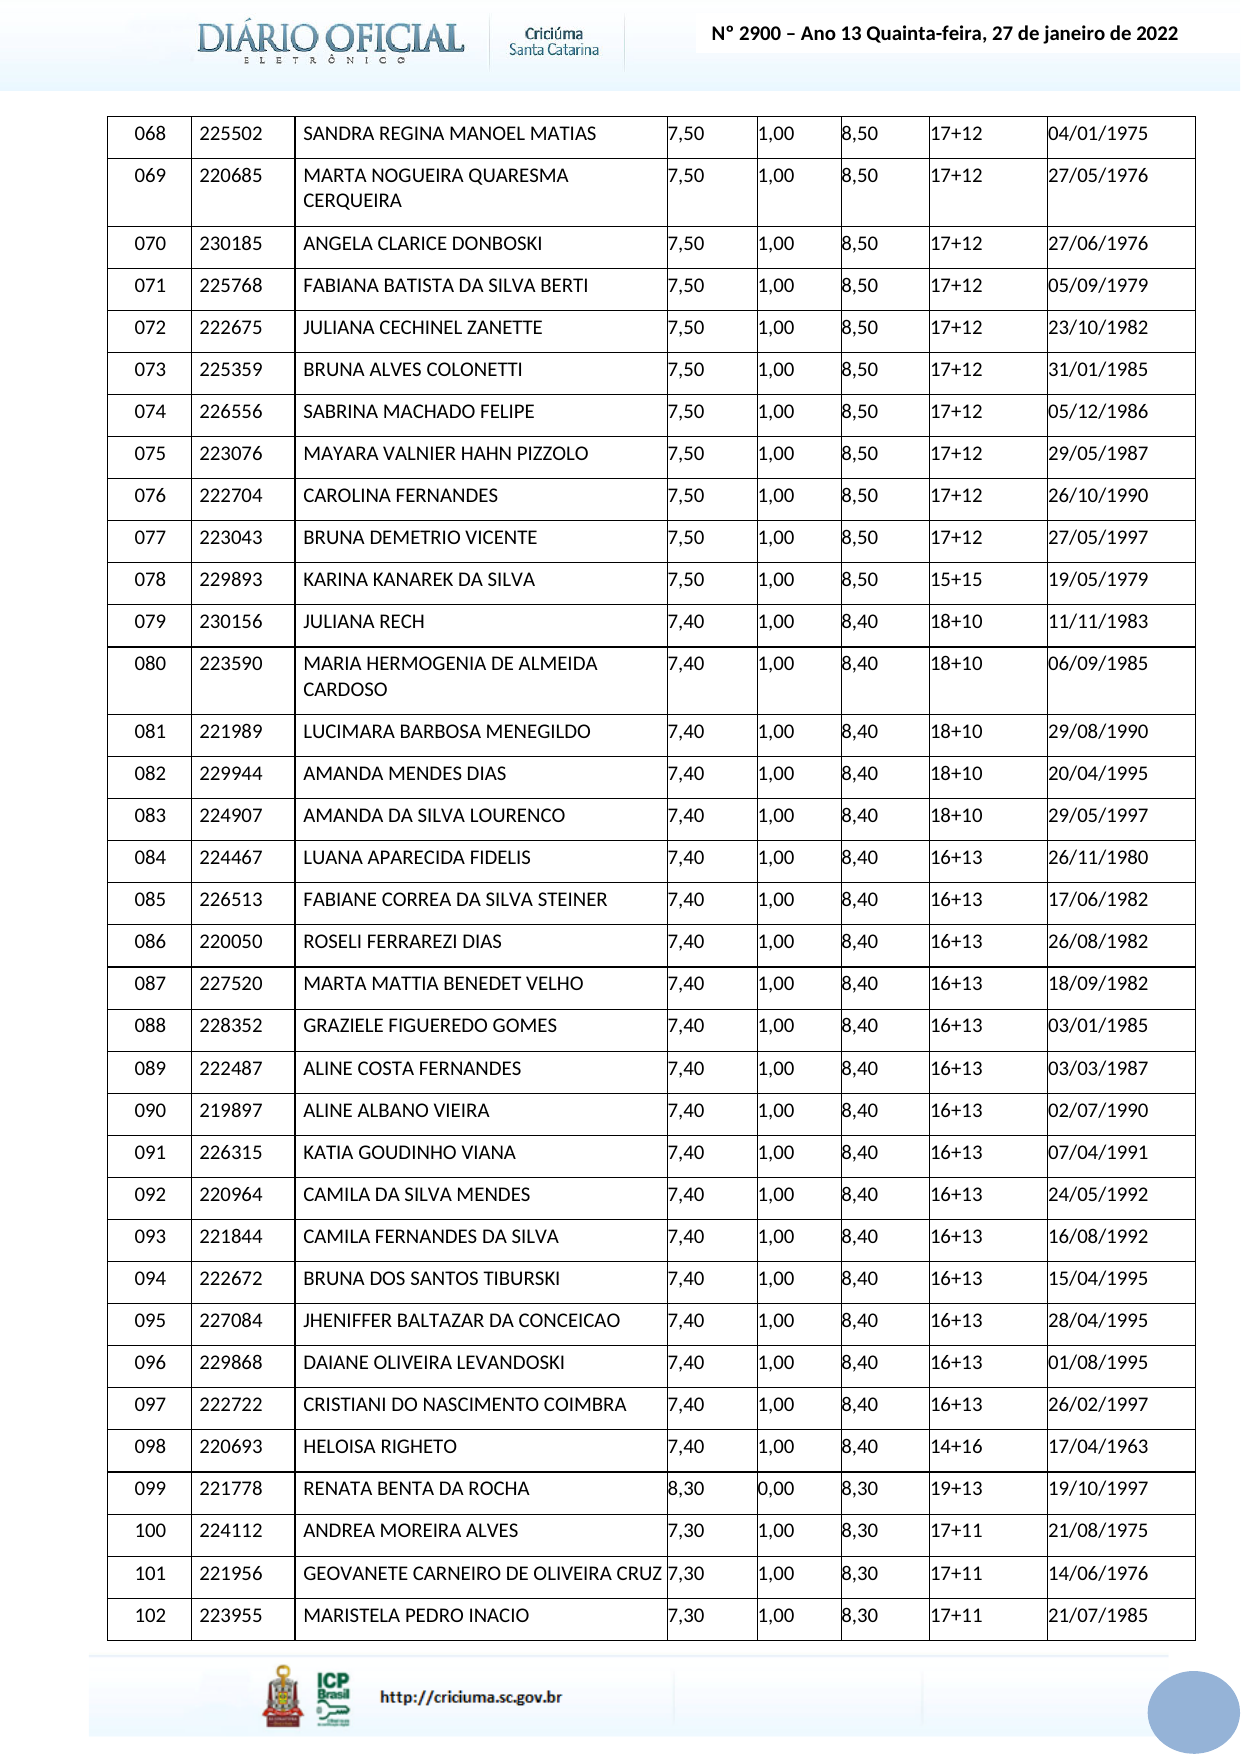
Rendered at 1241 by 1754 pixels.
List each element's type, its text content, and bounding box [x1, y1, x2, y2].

table_cell 8,50 [842, 437, 929, 478]
table_cell 16+13 [930, 841, 1047, 882]
table_cell 19+13 [930, 1473, 1047, 1513]
table_cell 29/08/1990 [1048, 715, 1195, 756]
table_cell 093 [108, 1220, 191, 1261]
table_cell 221778 [192, 1473, 294, 1513]
table_cell 8,30 [668, 1473, 757, 1513]
table_cell 8,50 [842, 563, 929, 604]
table_cell JULIANA CECHINEL ZANETTE [296, 311, 667, 352]
table_cell 7,40 [668, 1262, 757, 1303]
table_cell 26/02/1997 [1048, 1388, 1195, 1429]
table_cell 21/08/1975 [1048, 1515, 1195, 1556]
table_cell 102 [108, 1599, 191, 1640]
table_cell 222704 [192, 479, 294, 520]
table_cell 8,40 [842, 883, 929, 924]
table_cell 224907 [192, 799, 294, 840]
table_cell 16+13 [930, 1178, 1047, 1219]
table_cell ANDREA MOREIRA ALVES [296, 1515, 667, 1556]
table_cell 7,50 [668, 311, 757, 352]
table_cell 16+13 [930, 1262, 1047, 1303]
table_cell 8,40 [842, 715, 929, 756]
table_cell 220050 [192, 925, 294, 966]
table_cell 1,00 [758, 269, 841, 310]
table_cell CAMILA DA SILVA MENDES [296, 1178, 667, 1219]
table_cell 083 [108, 799, 191, 840]
table_cell 220685 [192, 159, 294, 226]
table_cell LUCIMARA BARBOSA MENEGILDO [296, 715, 667, 756]
table_cell 16+13 [930, 1094, 1047, 1135]
table_cell 1,00 [758, 521, 841, 562]
table_cell 27/05/1976 [1048, 159, 1195, 226]
table_cell 8,40 [842, 1010, 929, 1051]
table_cell 086 [108, 925, 191, 966]
table_cell 1,00 [758, 159, 841, 226]
table_cell 8,40 [842, 1094, 929, 1135]
table_cell 17+12 [930, 311, 1047, 352]
table_cell 7,40 [668, 605, 757, 646]
table_cell 1,00 [758, 1346, 841, 1387]
table_cell JULIANA RECH [296, 605, 667, 646]
table_cell 8,40 [842, 925, 929, 966]
table_cell 18+10 [930, 757, 1047, 798]
table_cell 18+10 [930, 715, 1047, 756]
table_cell ANGELA CLARICE DONBOSKI [296, 227, 667, 268]
table_cell 069 [108, 159, 191, 226]
table_cell 8,30 [842, 1473, 929, 1513]
table_cell 26/11/1980 [1048, 841, 1195, 882]
table_cell 8,40 [842, 1346, 929, 1387]
table_cell 229893 [192, 563, 294, 604]
table_cell 17+12 [930, 227, 1047, 268]
table_cell 222672 [192, 1262, 294, 1303]
table_cell 8,50 [842, 311, 929, 352]
table_cell 26/10/1990 [1048, 479, 1195, 520]
table_cell 221956 [192, 1557, 294, 1598]
table_cell 14/06/1976 [1048, 1557, 1195, 1598]
table_cell 223043 [192, 521, 294, 562]
table_cell 1,00 [758, 1220, 841, 1261]
table_cell 7,50 [668, 395, 757, 436]
table_cell HELOISA RIGHETO [296, 1430, 667, 1471]
table_cell 19/05/1979 [1048, 563, 1195, 604]
table_cell 17/06/1982 [1048, 883, 1195, 924]
table_cell 097 [108, 1388, 191, 1429]
table_cell 06/09/1985 [1048, 648, 1195, 714]
table_cell 1,00 [758, 1557, 841, 1598]
table_cell 20/04/1995 [1048, 757, 1195, 798]
table_cell 8,50 [842, 479, 929, 520]
table_cell 21/07/1985 [1048, 1599, 1195, 1640]
table_cell 31/01/1985 [1048, 353, 1195, 394]
table_cell 1,00 [758, 757, 841, 798]
table_cell 229944 [192, 757, 294, 798]
table_cell 068 [108, 117, 191, 158]
table_cell 1,00 [758, 1599, 841, 1640]
table_cell 096 [108, 1346, 191, 1387]
table_cell 228352 [192, 1010, 294, 1051]
table_cell 1,00 [758, 479, 841, 520]
table_cell 229868 [192, 1346, 294, 1387]
table_cell 1,00 [758, 437, 841, 478]
table_cell 7,50 [668, 479, 757, 520]
table_cell 24/05/1992 [1048, 1178, 1195, 1219]
table_cell MARIA HERMOGENIA DE ALMEIDA CARDOSO [296, 648, 667, 714]
table_cell 101 [108, 1557, 191, 1598]
table_cell ALINE ALBANO VIEIRA [296, 1094, 667, 1135]
table_cell 17+12 [930, 353, 1047, 394]
table_cell GEOVANETE CARNEIRO DE OLIVEIRA CRUZ [296, 1557, 667, 1598]
table_cell 085 [108, 883, 191, 924]
table_cell 7,40 [668, 1430, 757, 1471]
table_cell 087 [108, 968, 191, 1008]
table_cell 01/08/1995 [1048, 1346, 1195, 1387]
table_cell 17/04/1963 [1048, 1430, 1195, 1471]
table_cell 1,00 [758, 1262, 841, 1303]
table_cell 8,50 [842, 353, 929, 394]
table_cell 16+13 [930, 968, 1047, 1008]
table_cell 223590 [192, 648, 294, 714]
table_cell 8,50 [842, 269, 929, 310]
table_cell CRISTIANI DO NASCIMENTO COIMBRA [296, 1388, 667, 1429]
table_cell 15/04/1995 [1048, 1262, 1195, 1303]
table_cell 230185 [192, 227, 294, 268]
table_cell 220964 [192, 1178, 294, 1219]
table_cell 070 [108, 227, 191, 268]
table_cell 16+13 [930, 1052, 1047, 1093]
table_cell 16+13 [930, 1304, 1047, 1345]
table_cell 1,00 [758, 1304, 841, 1345]
table_cell 7,50 [668, 353, 757, 394]
table_cell 073 [108, 353, 191, 394]
table_cell 1,00 [758, 841, 841, 882]
table_cell 1,00 [758, 883, 841, 924]
table_cell 7,50 [668, 269, 757, 310]
table_cell CAMILA FERNANDES DA SILVA [296, 1220, 667, 1261]
table_cell 223955 [192, 1599, 294, 1640]
table_cell 8,40 [842, 1304, 929, 1345]
table_cell 7,40 [668, 1052, 757, 1093]
table_cell 074 [108, 395, 191, 436]
table_cell 7,40 [668, 841, 757, 882]
table_cell GRAZIELE FIGUEREDO GOMES [296, 1010, 667, 1051]
table_cell 17+12 [930, 437, 1047, 478]
table_cell 28/04/1995 [1048, 1304, 1195, 1345]
table_cell CAROLINA FERNANDES [296, 479, 667, 520]
table_cell 17+12 [930, 395, 1047, 436]
table_cell 7,30 [668, 1599, 757, 1640]
table_cell 072 [108, 311, 191, 352]
table_cell 8,40 [842, 799, 929, 840]
table_cell 226315 [192, 1136, 294, 1177]
table_cell 227520 [192, 968, 294, 1008]
table_cell 29/05/1987 [1048, 437, 1195, 478]
table_cell DAIANE OLIVEIRA LEVANDOSKI [296, 1346, 667, 1387]
table_cell 078 [108, 563, 191, 604]
table_cell 16+13 [930, 1346, 1047, 1387]
table_cell ROSELI FERRAREZI DIAS [296, 925, 667, 966]
table_cell 27/06/1976 [1048, 227, 1195, 268]
table_cell MARISTELA PEDRO INACIO [296, 1599, 667, 1640]
table_cell 8,40 [842, 1220, 929, 1261]
table_cell FABIANA BATISTA DA SILVA BERTI [296, 269, 667, 310]
table_cell 225359 [192, 353, 294, 394]
table_cell 1,00 [758, 1010, 841, 1051]
table_cell 221989 [192, 715, 294, 756]
table_cell 088 [108, 1010, 191, 1051]
table_cell 17+11 [930, 1599, 1047, 1640]
table_cell 8,50 [842, 521, 929, 562]
table_cell AMANDA DA SILVA LOURENCO [296, 799, 667, 840]
table_cell JHENIFFER BALTAZAR DA CONCEICAO [296, 1304, 667, 1345]
table_cell 7,40 [668, 1304, 757, 1345]
table_cell 082 [108, 757, 191, 798]
table_cell SABRINA MACHADO FELIPE [296, 395, 667, 436]
table_cell 8,30 [842, 1557, 929, 1598]
table_cell 7,40 [668, 799, 757, 840]
table_cell 16+13 [930, 1136, 1047, 1177]
table_cell 1,00 [758, 1136, 841, 1177]
table_cell 1,00 [758, 1094, 841, 1135]
table_cell 8,40 [842, 1430, 929, 1471]
table_cell 222487 [192, 1052, 294, 1093]
table_cell 1,00 [758, 563, 841, 604]
table_cell 16+13 [930, 1388, 1047, 1429]
table_cell 080 [108, 648, 191, 714]
table_cell 18/09/1982 [1048, 968, 1195, 1008]
table_cell 15+15 [930, 563, 1047, 604]
table_cell 29/05/1997 [1048, 799, 1195, 840]
table_cell 8,40 [842, 1388, 929, 1429]
table_cell 1,00 [758, 925, 841, 966]
table_cell 7,40 [668, 1136, 757, 1177]
table_cell 16+13 [930, 1010, 1047, 1051]
table_cell 16+13 [930, 883, 1047, 924]
table_cell 089 [108, 1052, 191, 1093]
table_cell 14+16 [930, 1430, 1047, 1471]
table_cell 226556 [192, 395, 294, 436]
table_cell 224112 [192, 1515, 294, 1556]
table_cell 081 [108, 715, 191, 756]
table_cell 1,00 [758, 648, 841, 714]
table_cell 098 [108, 1430, 191, 1471]
table_cell 7,50 [668, 159, 757, 226]
table_cell 071 [108, 269, 191, 310]
table_cell 1,00 [758, 799, 841, 840]
table_cell 8,40 [842, 968, 929, 1008]
table_cell 099 [108, 1473, 191, 1513]
table_cell 7,50 [668, 117, 757, 158]
table_cell 1,00 [758, 1430, 841, 1471]
table_cell 220693 [192, 1430, 294, 1471]
table_cell 075 [108, 437, 191, 478]
table_cell 7,40 [668, 1094, 757, 1135]
table_cell MARTA MATTIA BENEDET VELHO [296, 968, 667, 1008]
table_cell 8,40 [842, 757, 929, 798]
table_cell 222675 [192, 311, 294, 352]
table_cell 1,00 [758, 395, 841, 436]
table_cell 05/12/1986 [1048, 395, 1195, 436]
table_cell 7,50 [668, 521, 757, 562]
table_cell 7,40 [668, 1220, 757, 1261]
table_cell 1,00 [758, 968, 841, 1008]
table_cell 1,00 [758, 353, 841, 394]
table_cell KARINA KANAREK DA SILVA [296, 563, 667, 604]
table_cell 26/08/1982 [1048, 925, 1195, 966]
table_cell ALINE COSTA FERNANDES [296, 1052, 667, 1093]
table_cell 090 [108, 1094, 191, 1135]
table_cell 17+12 [930, 117, 1047, 158]
table_cell 8,30 [842, 1515, 929, 1556]
table_cell 227084 [192, 1304, 294, 1345]
table_cell 219897 [192, 1094, 294, 1135]
table_cell 27/05/1997 [1048, 521, 1195, 562]
table_cell 16+13 [930, 925, 1047, 966]
table_cell FABIANE CORREA DA SILVA STEINER [296, 883, 667, 924]
table_cell 18+10 [930, 648, 1047, 714]
table_cell 1,00 [758, 1388, 841, 1429]
table_cell 17+12 [930, 521, 1047, 562]
table_cell 7,40 [668, 757, 757, 798]
table_cell BRUNA DOS SANTOS TIBURSKI [296, 1262, 667, 1303]
table_cell 7,30 [668, 1515, 757, 1556]
table_cell 1,00 [758, 1515, 841, 1556]
table_cell 1,00 [758, 227, 841, 268]
table_cell 19/10/1997 [1048, 1473, 1195, 1513]
table_cell 225768 [192, 269, 294, 310]
table_cell 8,50 [842, 227, 929, 268]
table_cell 17+12 [930, 269, 1047, 310]
table_cell 17+11 [930, 1557, 1047, 1598]
table_cell 17+12 [930, 159, 1047, 226]
table_cell 094 [108, 1262, 191, 1303]
table_cell 7,40 [668, 1010, 757, 1051]
table_cell 7,40 [668, 883, 757, 924]
table_cell 1,00 [758, 1178, 841, 1219]
table_cell 225502 [192, 117, 294, 158]
table_cell 7,40 [668, 715, 757, 756]
table_cell MAYARA VALNIER HAHN PIZZOLO [296, 437, 667, 478]
table_cell 1,00 [758, 715, 841, 756]
table_cell SANDRA REGINA MANOEL MATIAS [296, 117, 667, 158]
table_cell 8,40 [842, 1178, 929, 1219]
table_cell 02/07/1990 [1048, 1094, 1195, 1135]
table_cell 17+12 [930, 479, 1047, 520]
table_cell 7,40 [668, 968, 757, 1008]
table_cell LUANA APARECIDA FIDELIS [296, 841, 667, 882]
table_cell 084 [108, 841, 191, 882]
table_cell 18+10 [930, 605, 1047, 646]
table_cell 8,40 [842, 841, 929, 882]
table_cell 1,00 [758, 605, 841, 646]
table_cell 23/10/1982 [1048, 311, 1195, 352]
table_cell 17+11 [930, 1515, 1047, 1556]
table_cell 095 [108, 1304, 191, 1345]
table_cell 7,40 [668, 648, 757, 714]
table_cell 226513 [192, 883, 294, 924]
table_cell 8,40 [842, 1262, 929, 1303]
table_cell MARTA NOGUEIRA QUARESMA CERQUEIRA [296, 159, 667, 226]
table_cell 7,30 [668, 1557, 757, 1598]
table_cell 076 [108, 479, 191, 520]
table_cell 7,50 [668, 437, 757, 478]
table_cell 03/03/1987 [1048, 1052, 1195, 1093]
table_cell 079 [108, 605, 191, 646]
table_cell 1,00 [758, 117, 841, 158]
table_cell 7,40 [668, 1388, 757, 1429]
table_cell 7,50 [668, 227, 757, 268]
table_cell 077 [108, 521, 191, 562]
table_cell 091 [108, 1136, 191, 1177]
table_cell 092 [108, 1178, 191, 1219]
table_cell 11/11/1983 [1048, 605, 1195, 646]
table_cell KATIA GOUDINHO VIANA [296, 1136, 667, 1177]
table_cell 8,40 [842, 605, 929, 646]
table_cell 7,40 [668, 1178, 757, 1219]
table_cell 04/01/1975 [1048, 117, 1195, 158]
table_cell 8,50 [842, 395, 929, 436]
table_cell 7,40 [668, 925, 757, 966]
table_cell 03/01/1985 [1048, 1010, 1195, 1051]
table_cell 221844 [192, 1220, 294, 1261]
table_cell 1,00 [758, 1052, 841, 1093]
table_cell 18+10 [930, 799, 1047, 840]
table_cell 0,00 [758, 1473, 841, 1513]
table_cell 8,40 [842, 648, 929, 714]
table_cell 100 [108, 1515, 191, 1556]
table_cell 8,40 [842, 1136, 929, 1177]
table_cell BRUNA ALVES COLONETTI [296, 353, 667, 394]
table_cell BRUNA DEMETRIO VICENTE [296, 521, 667, 562]
table_cell 16+13 [930, 1220, 1047, 1261]
table_cell AMANDA MENDES DIAS [296, 757, 667, 798]
table_cell 222722 [192, 1388, 294, 1429]
table_cell 8,50 [842, 159, 929, 226]
table_cell RENATA BENTA DA ROCHA [296, 1473, 667, 1513]
table_cell 05/09/1979 [1048, 269, 1195, 310]
table_cell 8,30 [842, 1599, 929, 1640]
table_cell 7,40 [668, 1346, 757, 1387]
table_cell 8,40 [842, 1052, 929, 1093]
table_cell 16/08/1992 [1048, 1220, 1195, 1261]
table_cell 223076 [192, 437, 294, 478]
table_cell 230156 [192, 605, 294, 646]
table_cell 1,00 [758, 311, 841, 352]
table_cell 224467 [192, 841, 294, 882]
table_cell 8,50 [842, 117, 929, 158]
table_cell 07/04/1991 [1048, 1136, 1195, 1177]
table_cell 7,50 [668, 563, 757, 604]
